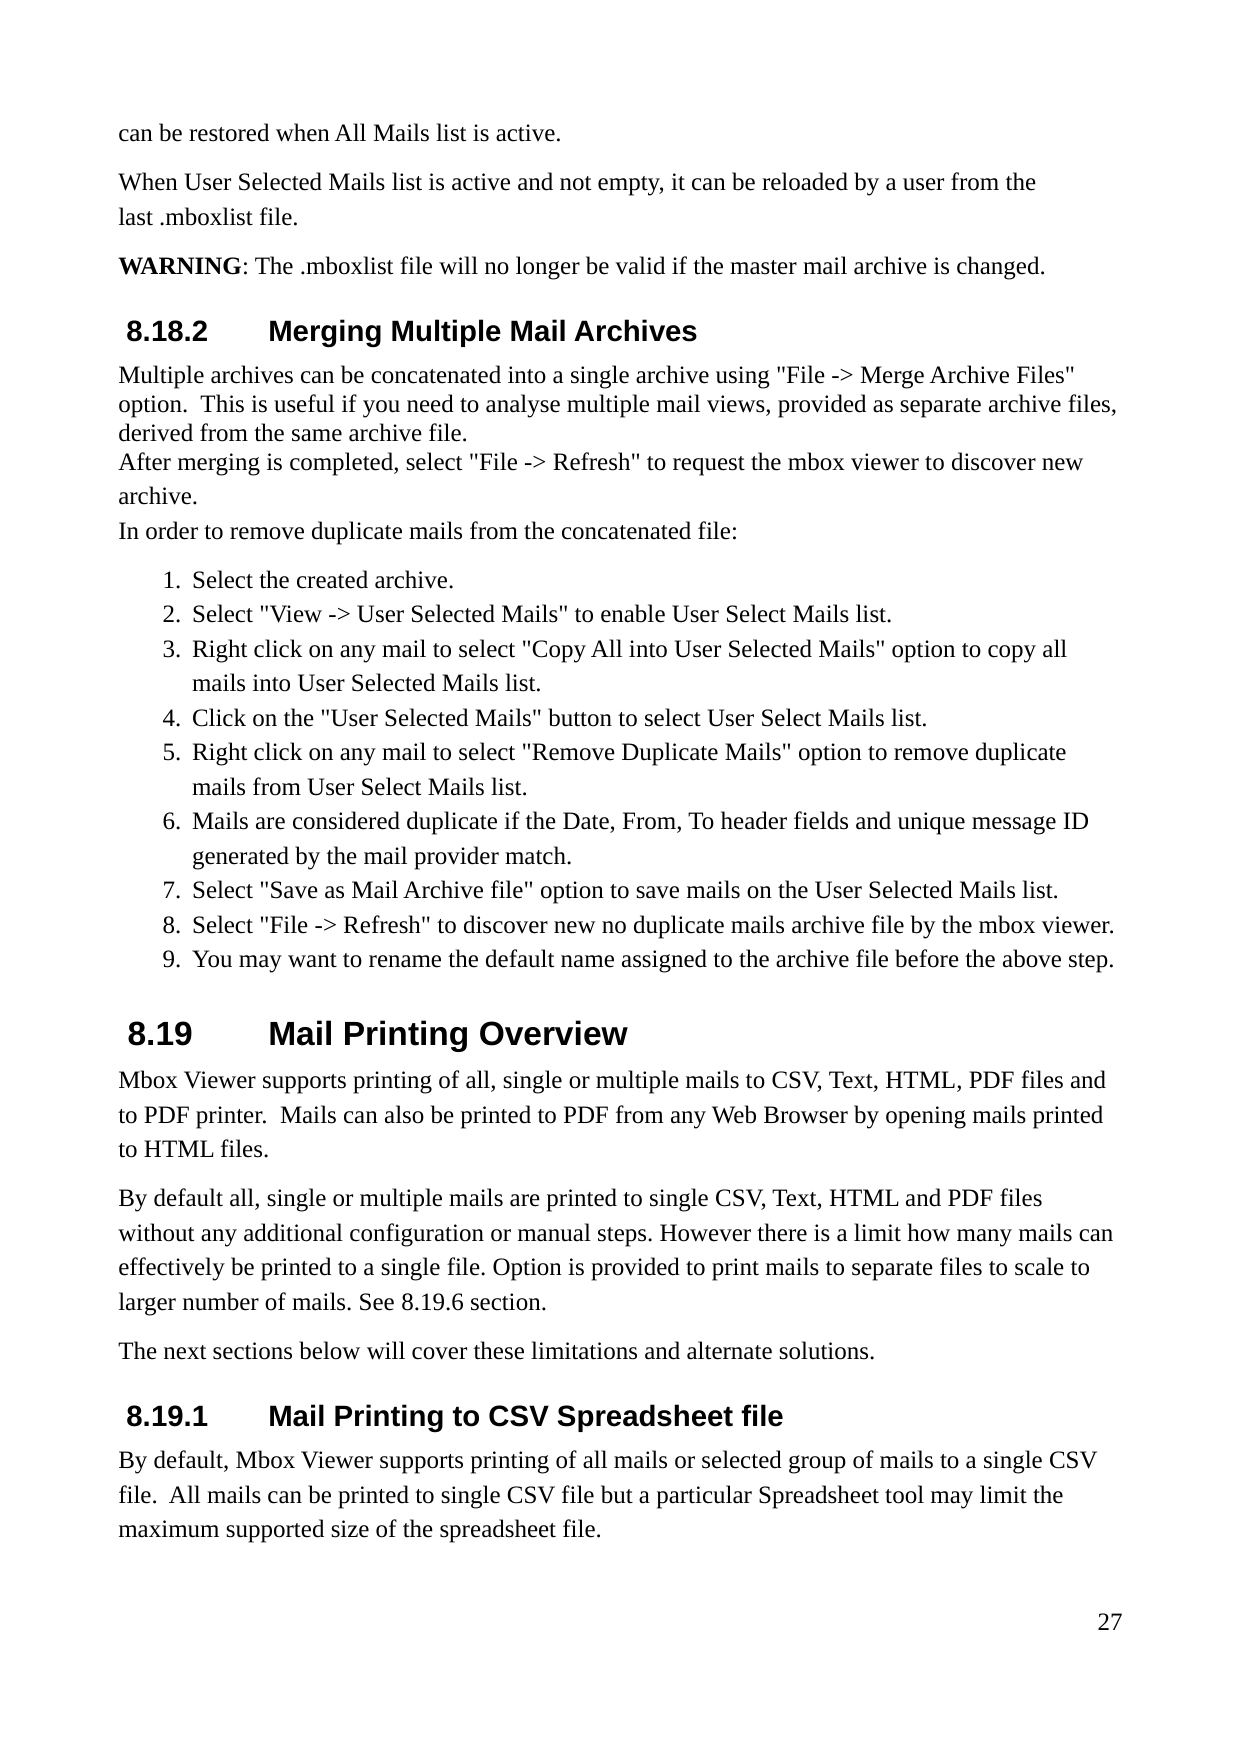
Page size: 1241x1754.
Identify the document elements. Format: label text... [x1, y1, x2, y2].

list Right click on any mail to select "Copy All into User Selected Mails" option to copy all mails into User Selected Mails list. [162, 634, 1122, 697]
list Right click on any mail to select "Remove Duplicate Mails" option to remove duplicate mails from User Select Mails list. [162, 737, 1122, 801]
list Select "Save as Mail Archive file" option to save mails on the User Selected Mails list. [162, 875, 1122, 904]
list Select "File -> Refresh" to discover new no duplicate mails archive file by the mbox viewer. [162, 910, 1122, 938]
text By default all, single or multiple mails are printed to single CSV, Text, HTML and PDF files without any additional configuration or manual steps. However there is a limit how many mails can effectively be printed to a single file. Option is provided to print mails to separate files to scale to larger number of mails. See 8.19.6 section. [118, 1183, 1122, 1315]
subtitle Mail Printing Overview [118, 1014, 1122, 1053]
list You may want to rename the default name assigned to the archive file before the above step. [162, 944, 1122, 973]
list Select "View -> User Selected Mails" to enable User Select Mails list. [162, 599, 1122, 628]
text The next sections below will cover these limitations and alternate solutions. [118, 1336, 1122, 1364]
text By default, Mbox Viewer supports printing of all mails or selected group of mails to a single CSV file. All mails can be printed to single CSV file but a particular Spreadsheet tool may limit the maximum supported size of the spreadsheet file. [118, 1446, 1122, 1543]
list Select the created archive. [162, 565, 1122, 594]
subtitle Mail Printing to CSV Spreadsheet file [118, 1399, 1122, 1433]
text Multiple archives can be concatenated into a single archive using "File -> Merge Archive Files" option. This is useful if you need to analyse multiple mail views, provided as separate archive files, derived from the same archive file. [118, 361, 1122, 447]
list Click on the "User Selected Mails" button to select User Select Mails list. [162, 703, 1122, 732]
text When User Selected Mails list is active and not empty, it can be reloaded by a user from the last .mboxlist file. [118, 167, 1122, 230]
subtitle Merging Multiple Mail Archives [118, 314, 1122, 348]
text can be restored when All Mails list is active. [118, 118, 1122, 147]
text After merging is completed, select "File -> Refresh" to request the mbox viewer to discover new archive. In order to remove duplicate mails from the concatenated file: [118, 447, 1122, 544]
text WARNING: The .mboxlist file will no longer be valid if the master mail archive is changed. [118, 251, 1122, 279]
list Mails are considered duplicate if the Date, From, To header fields and unique message ID generated by the mail provider match. [162, 806, 1122, 869]
text Mbox Viewer supports printing of all, single or multiple mails to CSV, Text, HTML, PDF files and to PDF printer. Mails can also be printed to PDF from any Web Browser by opening mails printed to HTML files. [118, 1065, 1122, 1163]
